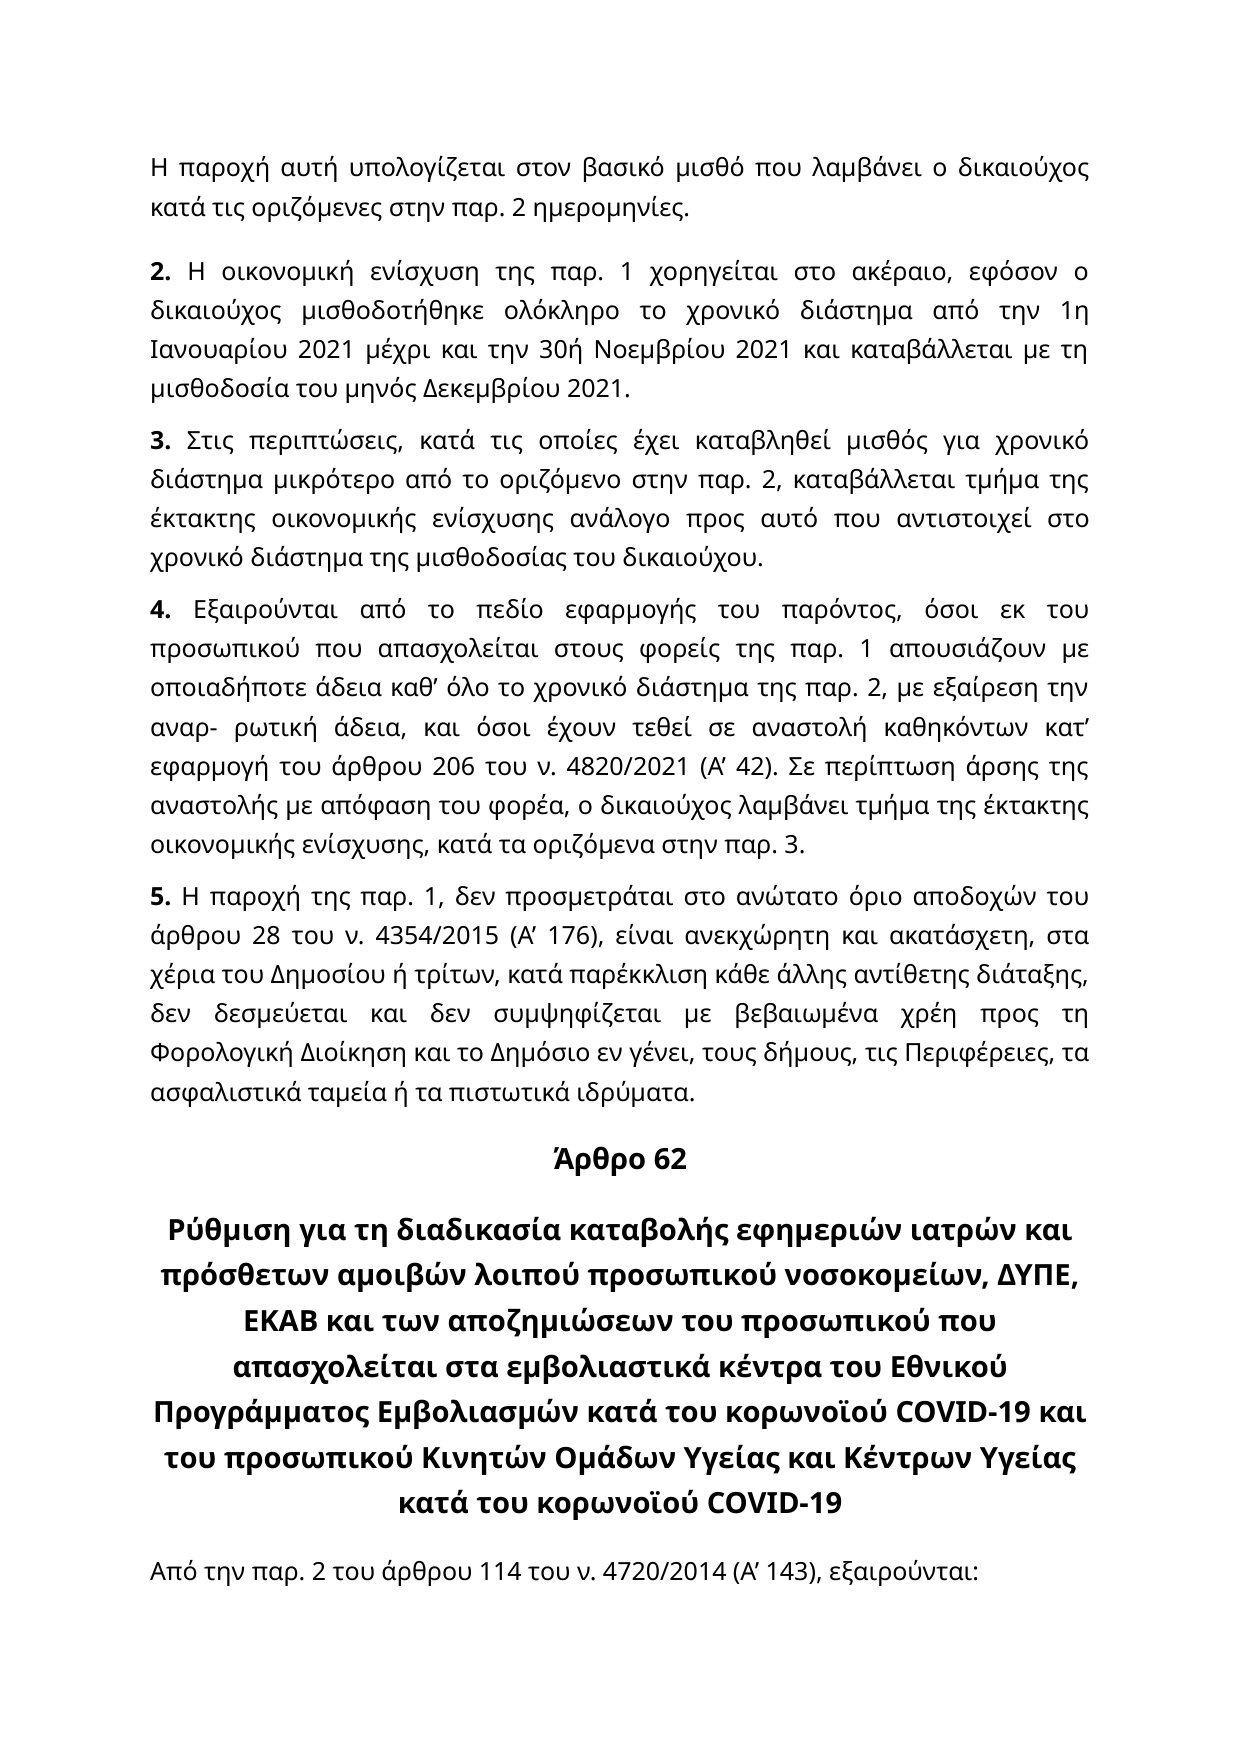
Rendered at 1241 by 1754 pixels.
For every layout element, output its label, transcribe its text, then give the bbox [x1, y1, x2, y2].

text 3. Στις περιπτώσεις, κατά τις οποίες έχει καταβληθεί μισθός για χρονικό διάστημα μικρότερο από το οριζόμενο στην παρ. 2, καταβάλλεται τμήμα της έκτακτης οικονομικής ενίσχυσης ανάλογο προς αυτό που αντιστοιχεί στο χρονικό διάστημα της μισθοδοσίας του δικαιούχου. [150, 422, 1090, 574]
text 5. Η παροχή της παρ. 1, δεν προσμετράται στο ανώτατο όριο αποδοχών του άρθρου 28 του ν. 4354/2015 (Α’ 176), είναι ανεκχώρητη και ακατάσχετη, στα χέρια του Δημοσίου ή τρίτων, κατά παρέκκλιση κάθε άλλης αντίθετης διάταξης, δεν δεσμεύεται και δεν συμψηφίζεται με βεβαιωμένα χρέη προς τη Φορολογική Διοίκηση και το Δημόσιο εν γένει, τους δήμους, τις Περιφέρειες, τα ασφαλιστικά ταμεία ή τα πιστωτικά ιδρύματα. [150, 878, 1090, 1108]
subtitle Ρύθμιση για τη διαδικασία καταβολής εφημεριών ιατρών και πρόσθετων αμοιβών λοιπού προσωπικού νοσοκομείων, ΔΥΠΕ, ΕΚΑΒ και των αποζημιώσεων του προσωπικού που απασχολείται στα εμβολιαστικά κέντρα του Εθνικού Προγράμματος Εμβολιασμών κατά του κορωνοϊού COVID-19 και του προσωπικού Κινητών Ομάδων Υγείας και Κέντρων Υγείας κατά του κορωνοϊού COVID-19 [150, 1209, 1090, 1522]
text Η παροχή αυτή υπολογίζεται στον βασικό μισθό που λαμβάνει ο δικαιούχος κατά τις οριζόμενες στην παρ. 2 ημερομηνίες. [150, 150, 1090, 223]
text 4. Εξαιρούνται από το πεδίο εφαρμογής του παρόντος, όσοι εκ του προσωπικού που απασχολείται στους φορείς της παρ. 1 απουσιάζουν με οποιαδήποτε άδεια καθ’ όλο το χρονικό διάστημα της παρ. 2, με εξαίρεση την αναρ- ρωτική άδεια, και όσοι έχουν τεθεί σε αναστολή καθηκόντων κατ’ εφαρμογή του άρθρου 206 του ν. 4820/2021 (Α’ 42). Σε περίπτωση άρσης της αναστολής με απόφαση του φορέα, ο δικαιούχος λαμβάνει τμήμα της έκτακτης οικονομικής ενίσχυσης, κατά τα οριζόμενα στην παρ. 3. [150, 592, 1090, 861]
subtitle Άρθρο 62 [150, 1138, 1090, 1178]
text Από την παρ. 2 του άρθρου 114 του ν. 4720/2014 (Α’ 143), εξαιρούνται: [150, 1553, 1090, 1587]
text 2. Η οικονομική ενίσχυση της παρ. 1 χορηγείται στο ακέραιο, εφόσον ο δικαιούχος μισθοδοτήθηκε ολόκληρο το χρονικό διάστημα από την 1η Ιανουαρίου 2021 μέχρι και την 30ή Νοεμβρίου 2021 και καταβάλλεται με τη μισθοδοσία του μηνός Δεκεμβρίου 2021. [150, 253, 1090, 405]
